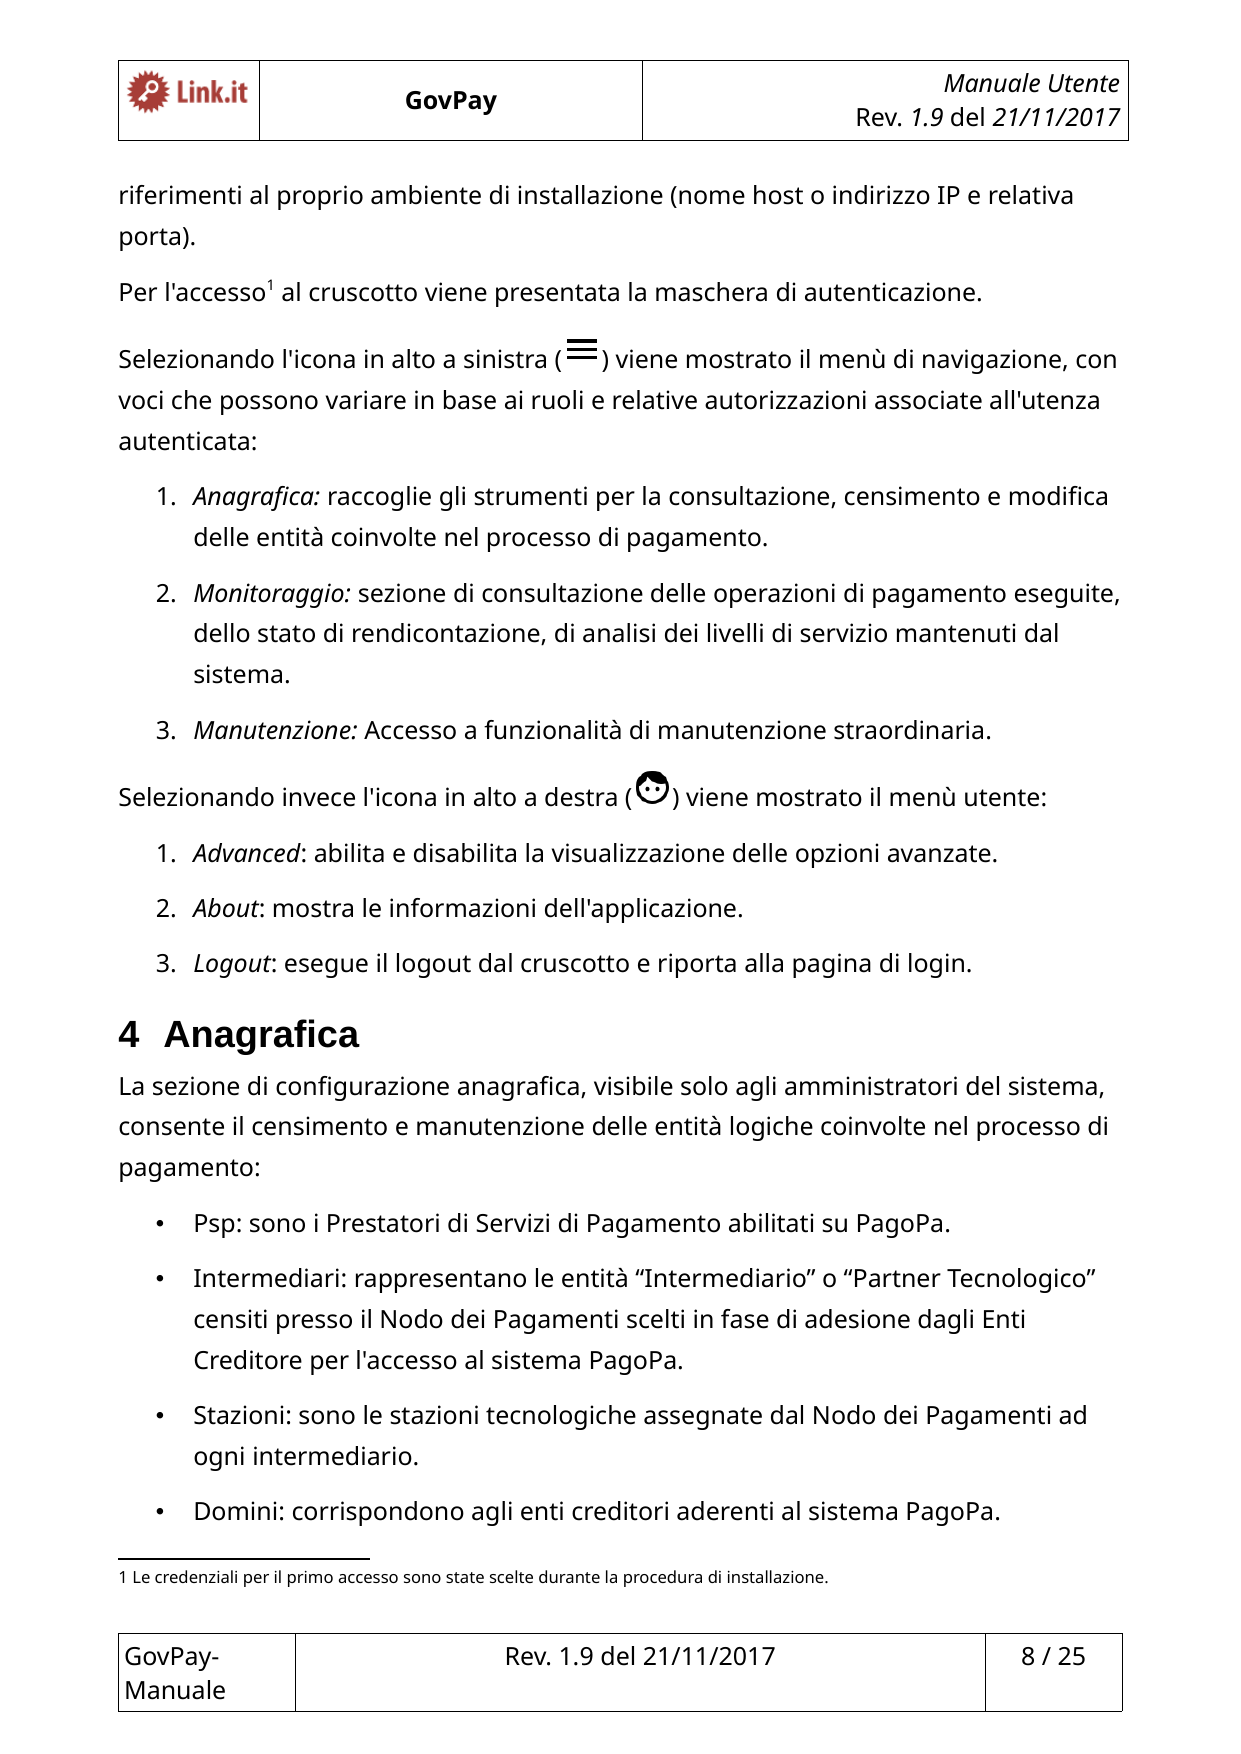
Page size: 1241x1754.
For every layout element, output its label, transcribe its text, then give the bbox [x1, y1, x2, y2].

list Anagrafica: raccoglie gli strumenti per la consultazione, censimento e modifica delle entità coinvolte nel processo di pagamento. [156, 479, 1122, 554]
picture [632, 767, 672, 807]
text riferimenti al proprio ambiente di installazione (nome host o indirizzo IP e relativa porta). [118, 178, 1122, 253]
text Le credenziali per il primo accesso sono state scelte durante la procedura di installazione. [118, 1566, 1122, 1588]
text Selezionando invece l'icona in alto a destra () viene mostrato il menù utente: [118, 768, 1122, 814]
picture [123, 65, 254, 119]
subtitle Anagrafica [118, 1012, 1122, 1056]
list Psp: sono i Prestatori di Servizi di Pagamento abilitati su PagoPa. [156, 1205, 1122, 1239]
list Intermediari: rappresentano le entità “Intermediario” o “Partner Tecnologico” censiti presso il Nodo dei Pagamenti scelti in fase di adesione dagli Enti Creditore per l'accesso al sistema PagoPa. [156, 1261, 1122, 1376]
picture [562, 329, 602, 369]
list Manutenzione: Accesso a funzionalità di manutenzione straordinaria. [156, 712, 1122, 746]
list Stazioni: sono le stazioni tecnologiche assegnate dal Nodo dei Pagamenti ad ogni intermediario. [156, 1398, 1122, 1473]
list Monitoraggio: sezione di consultazione delle operazioni di pagamento eseguite, dello stato di rendicontazione, di analisi dei livelli di servizio mantenuti dal sistema. [156, 575, 1122, 691]
list About: mostra le informazioni dell'applicazione. [156, 891, 1122, 925]
text La sezione di configurazione anagrafica, visibile solo agli amministratori del sistema, consente il censimento e manutenzione delle entità logiche coinvolte nel processo di pagamento: [118, 1068, 1122, 1184]
list Domini: corrispondono agli enti creditori aderenti al sistema PagoPa. [156, 1494, 1122, 1528]
text Selezionando l'icona in alto a sinistra () viene mostrato il menù di navigazione, con voci che possono variare in base ai ruoli e relative autorizzazioni associate all'utenza autenticata: [118, 329, 1122, 458]
list Logout: esegue il logout dal cruscotto e riporta alla pagina di login. [156, 946, 1122, 980]
text Per l'accesso al cruscotto viene presentata la maschera di autenticazione. [118, 274, 1122, 308]
list Advanced: abilita e disabilita la visualizzazione delle opzioni avanzate. [156, 835, 1122, 869]
